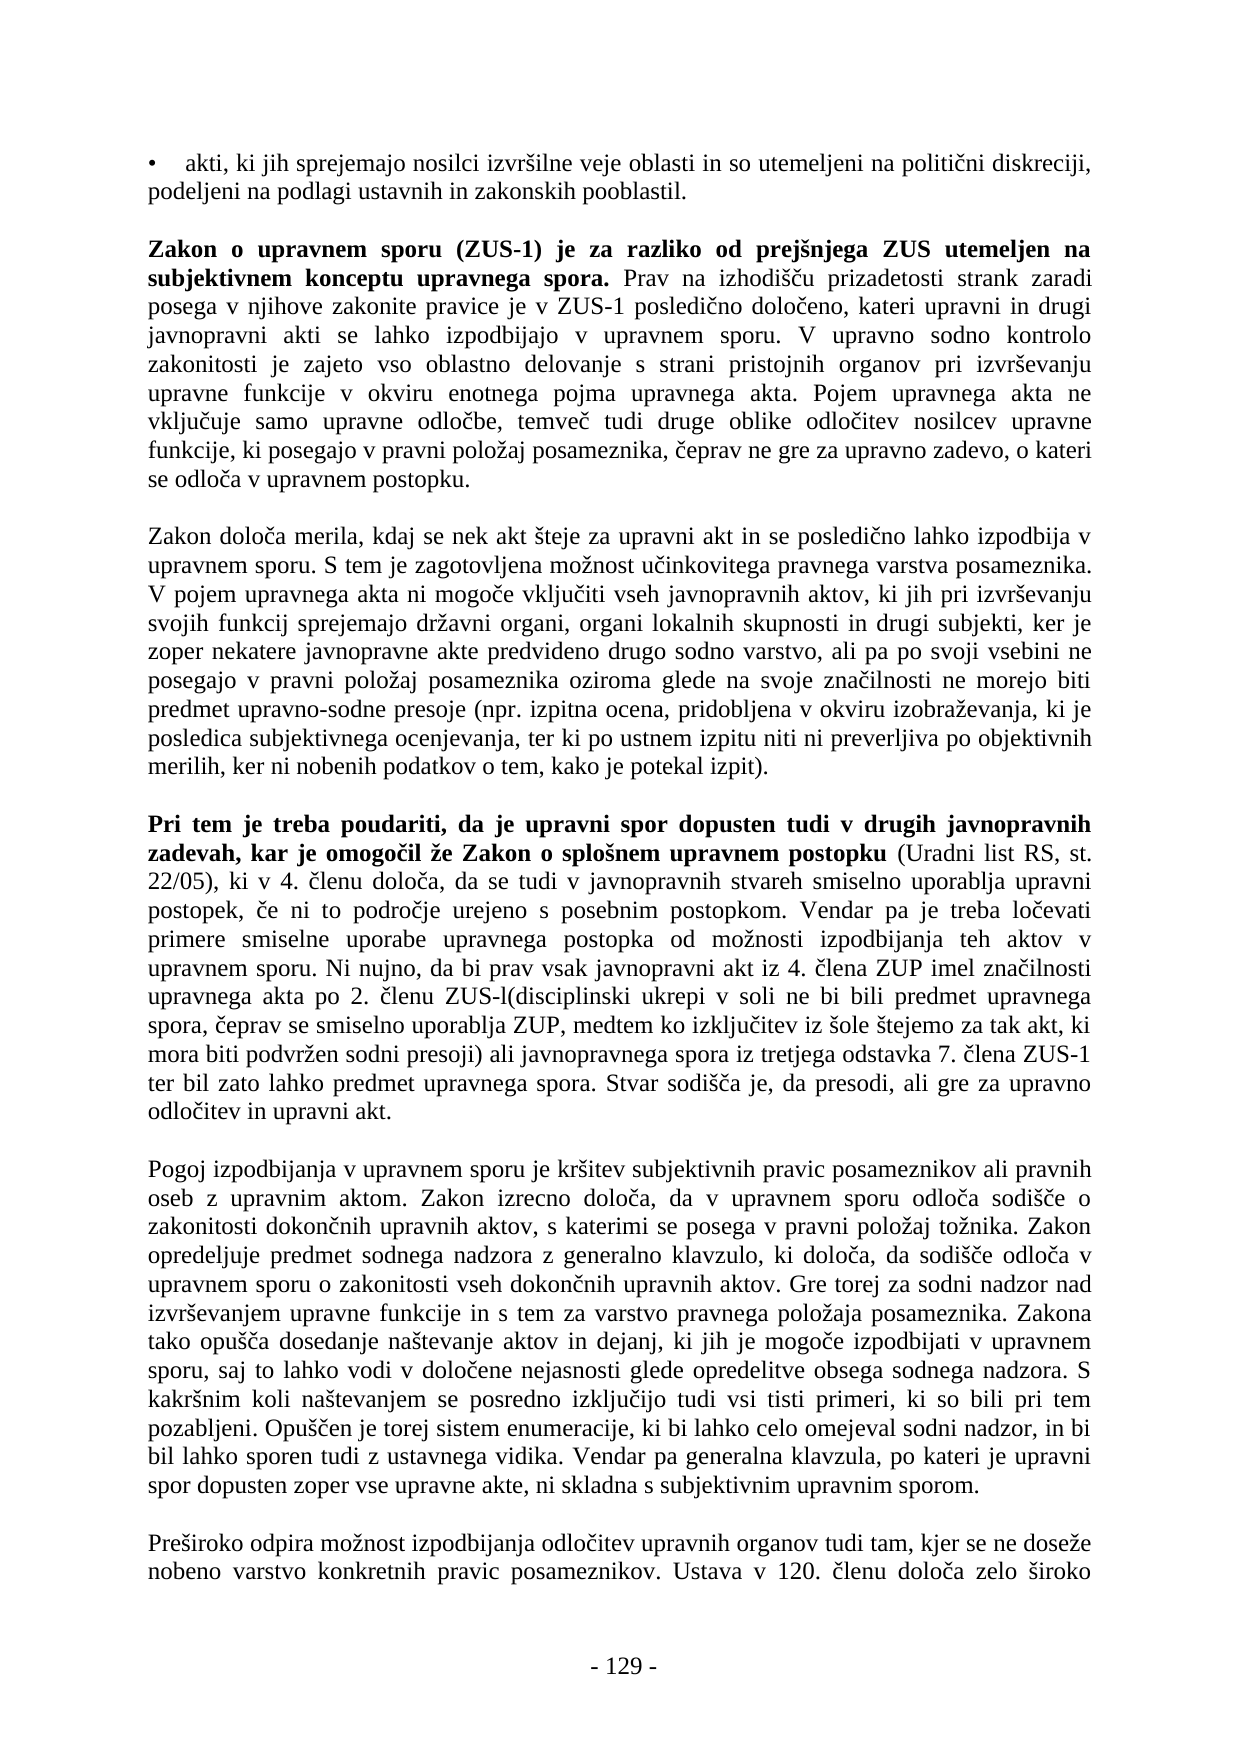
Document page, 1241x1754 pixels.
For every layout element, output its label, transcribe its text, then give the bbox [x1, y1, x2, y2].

text Pogoj izpodbijanja v upravnem sporu je kršitev subjektivnih pravic posameznikov ali pravnih oseb z upravnim aktom. Zakon izrecno določa, da v upravnem sporu odloča sodišče o zakonitosti dokončnih upravnih aktov, s katerimi se posega v pravni položaj tožnika. Zakon opredeljuje predmet sodnega nadzora z generalno klavzulo, ki določa, da sodišče odloča v upravnem sporu o zakonitosti vseh dokončnih upravnih aktov. Gre torej za sodni nadzor nad izvrševanjem upravne funkcije in s tem za varstvo pravnega položaja posameznika. Zakona tako opušča dosedanje naštevanje aktov in dejanj, ki jih je mogoče izpodbijati v upravnem sporu, saj to lahko vodi v določene nejasnosti glede opredelitve obsega sodnega nadzora. S kakršnim koli naštevanjem se posredno izključijo tudi vsi tisti primeri, ki so bili pri tem pozabljeni. Opuščen je torej sistem enumeracije, ki bi lahko celo omejeval sodni nadzor, in bi bil lahko sporen tudi z ustavnega vidika. Vendar pa generalna klavzula, po kateri je upravni spor dopusten zoper vse upravne akte, ni skladna s subjektivnim upravnim sporom. [148, 1154, 1093, 1499]
text Zakon o upravnem sporu (ZUS-1) je za razliko od prejšnjega ZUS utemeljen na subjektivnem konceptu upravnega spora. Prav na izhodišču prizadetosti strank zaradi posega v njihove zakonite pravice je v ZUS-1 posledično določeno, kateri upravni in drugi javnopravni akti se lahko izpodbijajo v upravnem sporu. V upravno sodno kontrolo zakonitosti je zajeto vso oblastno delovanje s strani pristojnih organov pri izvrševanju upravne funkcije v okviru enotnega pojma upravnega akta. Pojem upravnega akta ne vključuje samo upravne odločbe, temveč tudi druge oblike odločitev nosilcev upravne funkcije, ki posegajo v pravni položaj posameznika, čeprav ne gre za upravno zadevo, o kateri se odloča v upravnem postopku. [148, 234, 1093, 493]
text Preširoko odpira možnost izpodbijanja odločitev upravnih organov tudi tam, kjer se ne doseže nobeno varstvo konkretnih pravic posameznikov. Ustava v 120. členu določa zelo široko [148, 1528, 1093, 1585]
text • akti, ki jih sprejemajo nosilci izvršilne veje oblasti in so utemeljeni na politični diskreciji, podeljeni na podlagi ustavnih in zakonskih pooblastil. [148, 148, 1093, 205]
text Pri tem je treba poudariti, da je upravni spor dopusten tudi v drugih javnopravnih zadevah, kar je omogočil že Zakon o splošnem upravnem postopku (Uradni list RS, st. 22/05), ki v 4. členu določa, da se tudi v javnopravnih stvareh smiselno uporablja upravni postopek, če ni to področje urejeno s posebnim postopkom. Vendar pa je treba ločevati primere smiselne uporabe upravnega postopka od možnosti izpodbijanja teh aktov v upravnem sporu. Ni nujno, da bi prav vsak javnopravni akt iz 4. člena ZUP imel značilnosti upravnega akta po 2. členu ZUS-l(disciplinski ukrepi v soli ne bi bili predmet upravnega spora, čeprav se smiselno uporablja ZUP, medtem ko izključitev iz šole štejemo za tak akt, ki mora biti podvržen sodni presoji) ali javnopravnega spora iz tretjega odstavka 7. člena ZUS-1 ter bil zato lahko predmet upravnega spora. Stvar sodišča je, da presodi, ali gre za upravno odločitev in upravni akt. [148, 809, 1093, 1125]
text Zakon določa merila, kdaj se nek akt šteje za upravni akt in se posledično lahko izpodbija v upravnem sporu. S tem je zagotovljena možnost učinkovitega pravnega varstva posameznika. V pojem upravnega akta ni mogoče vključiti vseh javnopravnih aktov, ki jih pri izvrševanju svojih funkcij sprejemajo državni organi, organi lokalnih skupnosti in drugi subjekti, ker je zoper nekatere javnopravne akte predvideno drugo sodno varstvo, ali pa po svoji vsebini ne posegajo v pravni položaj posameznika oziroma glede na svoje značilnosti ne morejo biti predmet upravno-sodne presoje (npr. izpitna ocena, pridobljena v okviru izobraževanja, ki je posledica subjektivnega ocenjevanja, ter ki po ustnem izpitu niti ni preverljiva po objektivnih merilih, ker ni nobenih podatkov o tem, kako je potekal izpit). [148, 521, 1093, 780]
